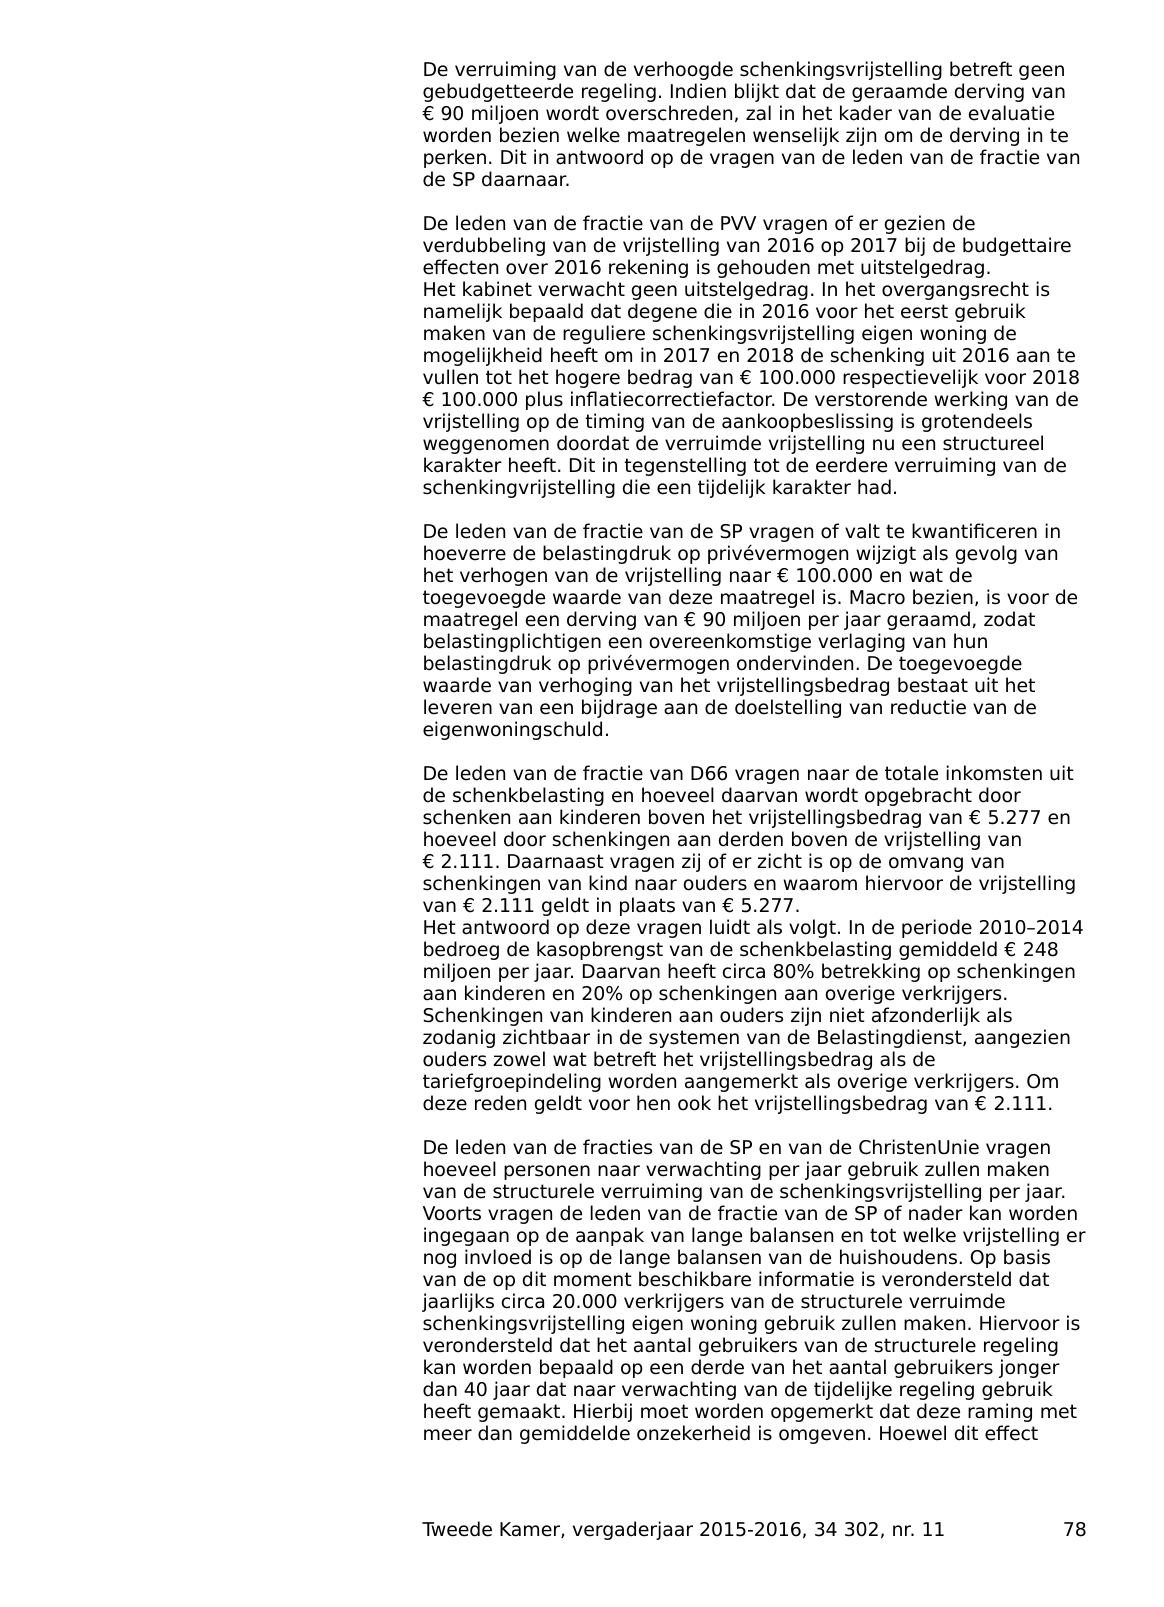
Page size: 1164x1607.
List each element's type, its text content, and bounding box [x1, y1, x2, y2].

text De leden van de fractie van D66 vragen naar de totale inkomsten uit de schenkbelasting en hoeveel daarvan wordt opgebracht door schenken aan kinderen boven het vrijstellingsbedrag van € 5.277 en hoeveel door schenkingen aan derden boven de vrijstelling van € 2.111. Daarnaast vragen zij of er zicht is op de omvang van schenkingen van kind naar ouders en waarom hiervoor de vrijstelling van € 2.111 geldt in plaats van € 5.277. [422, 763, 1087, 917]
text De leden van de fractie van de PVV vragen of er gezien de verdubbeling van de vrijstelling van 2016 op 2017 bij de budgettaire effecten over 2016 rekening is gehouden met uitstelgedrag. [422, 213, 1087, 279]
text De verruiming van de verhoogde schenkingsvrijstelling betreft geen gebudgetteerde regeling. Indien blijkt dat de geraamde derving van € 90 miljoen wordt overschreden, zal in het kader van de evaluatie worden bezien welke maatregelen wenselijk zijn om de derving in te perken. Dit in antwoord op de vragen van de leden van de fractie van de SP daarnaar. [422, 59, 1087, 191]
text De leden van de fracties van de SP en van de ChristenUnie vragen hoeveel personen naar verwachting per jaar gebruik zullen maken van de structurele verruiming van de schenkingsvrijstelling per jaar. Voorts vragen de leden van de fractie van de SP of nader kan worden ingegaan op de aanpak van lange balansen en tot welke vrijstelling er nog invloed is op de lange balansen van de huishoudens. Op basis van de op dit moment beschikbare informatie is verondersteld dat jaarlijks circa 20.000 verkrijgers van de structurele verruimde schenkingsvrijstelling eigen woning gebruik zullen maken. Hiervoor is verondersteld dat het aantal gebruikers van de structurele regeling kan worden bepaald op een derde van het aantal gebruikers jonger dan 40 jaar dat naar verwachting van de tijdelijke regeling gebruik heeft gemaakt. Hierbij moet worden opgemerkt dat deze raming met meer dan gemiddelde onzekerheid is omgeven. Hoewel dit effect [422, 1137, 1087, 1444]
text De leden van de fractie van de SP vragen of valt te kwantificeren in hoeverre de belastingdruk op privévermogen wijzigt als gevolg van het verhogen van de vrijstelling naar € 100.000 en wat de toegevoegde waarde van deze maatregel is. Macro bezien, is voor de maatregel een derving van € 90 miljoen per jaar geraamd, zodat belastingplichtigen een overeenkomstige verlaging van hun belastingdruk op privévermogen ondervinden. De toegevoegde waarde van verhoging van het vrijstellingsbedrag bestaat uit het leveren van een bijdrage aan de doelstelling van reductie van de eigenwoningschuld. [422, 521, 1087, 741]
text Het kabinet verwacht geen uitstelgedrag. In het overgangsrecht is namelijk bepaald dat degene die in 2016 voor het eerst gebruik maken van de reguliere schenkingsvrijstelling eigen woning de mogelijkheid heeft om in 2017 en 2018 de schenking uit 2016 aan te vullen tot het hogere bedrag van € 100.000 respectievelijk voor 2018 € 100.000 plus inflatiecorrectiefactor. De verstorende werking van de vrijstelling op de timing van de aankoopbeslissing is grotendeels weggenomen doordat de verruimde vrijstelling nu een structureel karakter heeft. Dit in tegenstelling tot de eerdere verruiming van de schenkingvrijstelling die een tijdelijk karakter had. [422, 279, 1087, 499]
text Het antwoord op deze vragen luidt als volgt. In de periode 2010–2014 bedroeg de kasopbrengst van de schenkbelasting gemiddeld € 248 miljoen per jaar. Daarvan heeft circa 80% betrekking op schenkingen aan kinderen en 20% op schenkingen aan overige verkrijgers. Schenkingen van kinderen aan ouders zijn niet afzonderlijk als zodanig zichtbaar in de systemen van de Belastingdienst, aangezien ouders zowel wat betreft het vrijstellingsbedrag als de tariefgroepindeling worden aangemerkt als overige verkrijgers. Om deze reden geldt voor hen ook het vrijstellingsbedrag van € 2.111. [422, 917, 1087, 1115]
